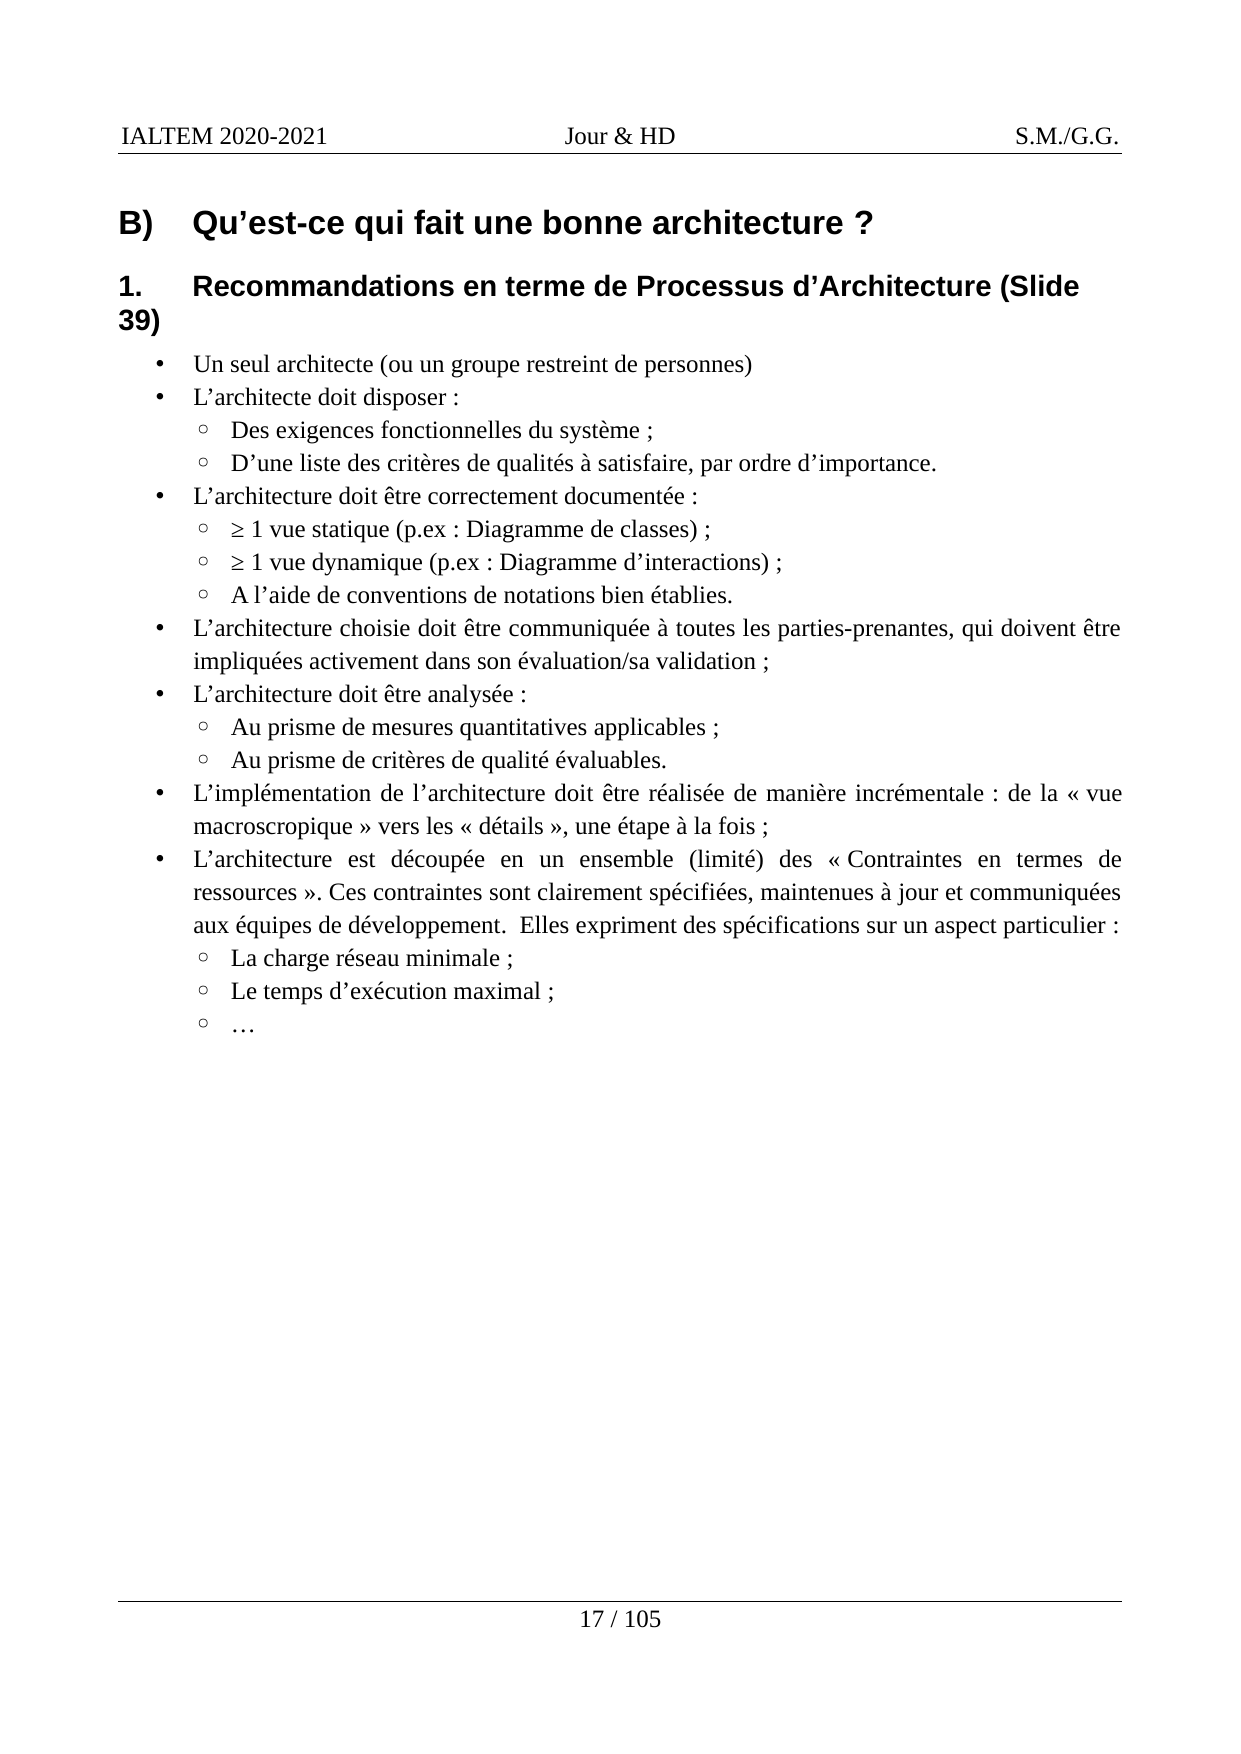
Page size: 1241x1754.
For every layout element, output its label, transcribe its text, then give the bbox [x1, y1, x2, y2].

list D’une liste des critères de qualités à satisfaire, par ordre d’importance. [193, 448, 1122, 477]
subtitle Qu’est-ce qui fait une bonne architecture ? [118, 203, 1122, 242]
list Un seul architecte (ou un groupe restreint de personnes) [156, 349, 1122, 378]
list … [193, 1009, 1122, 1038]
list ≥ 1 vue dynamique (p.ex : Diagramme d’interactions) ; [193, 547, 1122, 576]
list A l’aide de conventions de notations bien établies. [193, 580, 1122, 609]
list L’architecture est découpée en un ensemble (limité) des « Contraintes en termes de ressources ». Ces contraintes sont clairement spécifiées, maintenues à jour et communiquées aux équipes de développement. Elles expriment des spécifications sur un aspect particulier : [156, 844, 1122, 939]
list Le temps d’exécution maximal ; [193, 976, 1122, 1005]
list L’architecture doit être analysée : [156, 679, 1122, 708]
list L’architecture doit être correctement documentée : [156, 481, 1122, 510]
list L’implémentation de l’architecture doit être réalisée de manière incrémentale : de la « vue macroscropique » vers les « détails », une étape à la fois ; [156, 778, 1122, 840]
list La charge réseau minimale ; [193, 943, 1122, 972]
list Des exigences fonctionnelles du système ; [193, 415, 1122, 444]
list ≥ 1 vue statique (p.ex : Diagramme de classes) ; [193, 514, 1122, 543]
list Au prisme de critères de qualité évaluables. [193, 745, 1122, 774]
list L’architecte doit disposer : [156, 382, 1122, 411]
list Au prisme de mesures quantitatives applicables ; [193, 712, 1122, 741]
subtitle Recommandations en terme de Processus d’Architecture (Slide 39) [118, 269, 1122, 336]
list L’architecture choisie doit être communiquée à toutes les parties-prenantes, qui doivent être impliquées activement dans son évaluation/sa validation ; [156, 613, 1122, 675]
